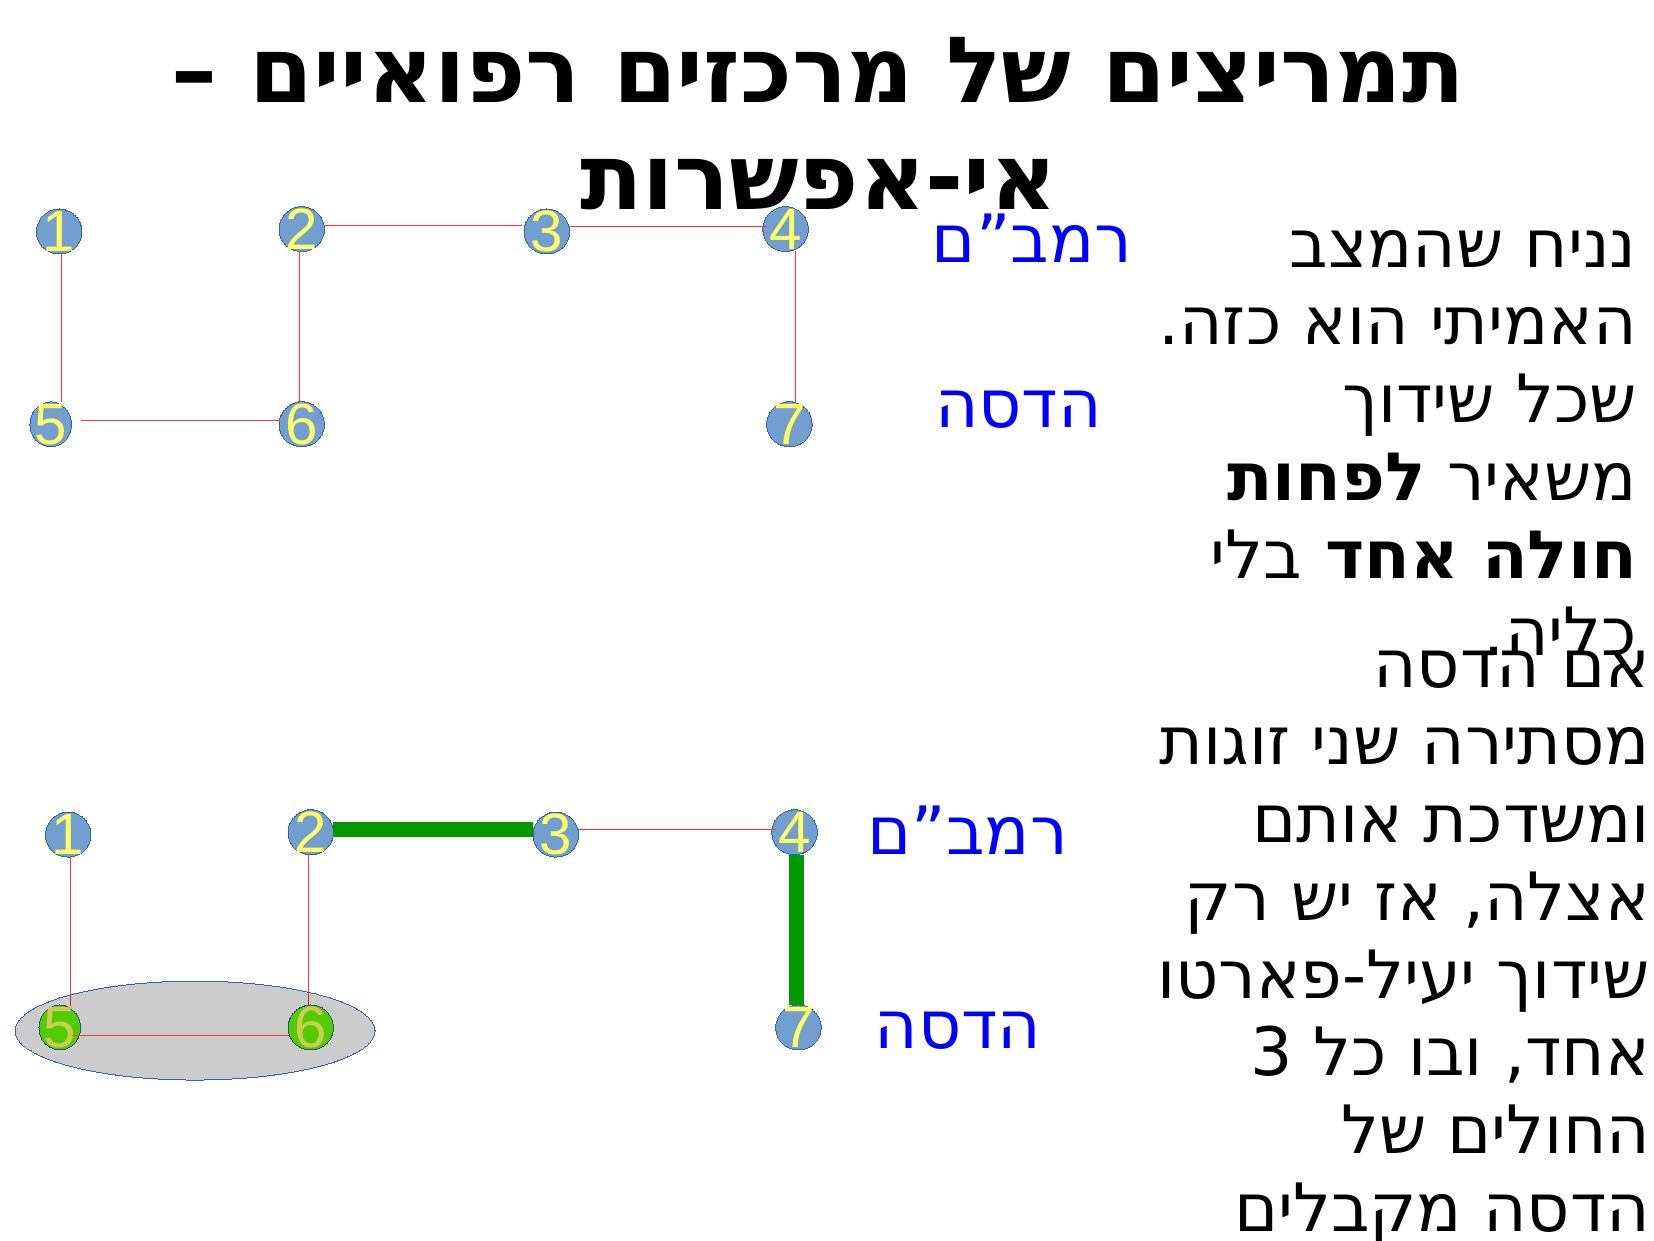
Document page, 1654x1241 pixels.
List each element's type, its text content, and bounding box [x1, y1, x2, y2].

text_box 5 [29, 405, 72, 447]
text_box 4 [762, 206, 809, 252]
title תמריצים של מרכזים רפואיים – אי-אפשרות [0, 22, 1654, 226]
text_box 6 [279, 401, 325, 447]
text_box אם הדסה מסתירה שני זוגות ומשדכת אותם אצלה, אז יש רק שידוך יעיל-פארטו אחד, ובו כל 3 החולים של הדסה מקבלים כליה: [1140, 617, 1654, 1223]
text_box רמב”ם [852, 785, 1194, 874]
text_box 1 [45, 812, 91, 854]
text_box 7 [775, 1009, 822, 1050]
text_box 3 [524, 208, 570, 254]
text_box 1 [36, 208, 82, 250]
text_box רמב”ם [917, 193, 1258, 282]
text_box 1 [56, 854, 80, 858]
text_box 7 [766, 406, 813, 447]
text_box 2 [288, 809, 333, 851]
text_box הדסה [859, 978, 1198, 1068]
text_box 4 [771, 809, 818, 855]
text_box 2 [279, 206, 325, 248]
text_box נניח שהמצב האמיתי הוא כזה. שכל שידוך משאיר לפחות חולה אחד בלי כליה. [1125, 197, 1652, 582]
text_box 3 [533, 812, 579, 858]
text_box [15, 981, 376, 1081]
text_box הדסה [920, 358, 1125, 447]
